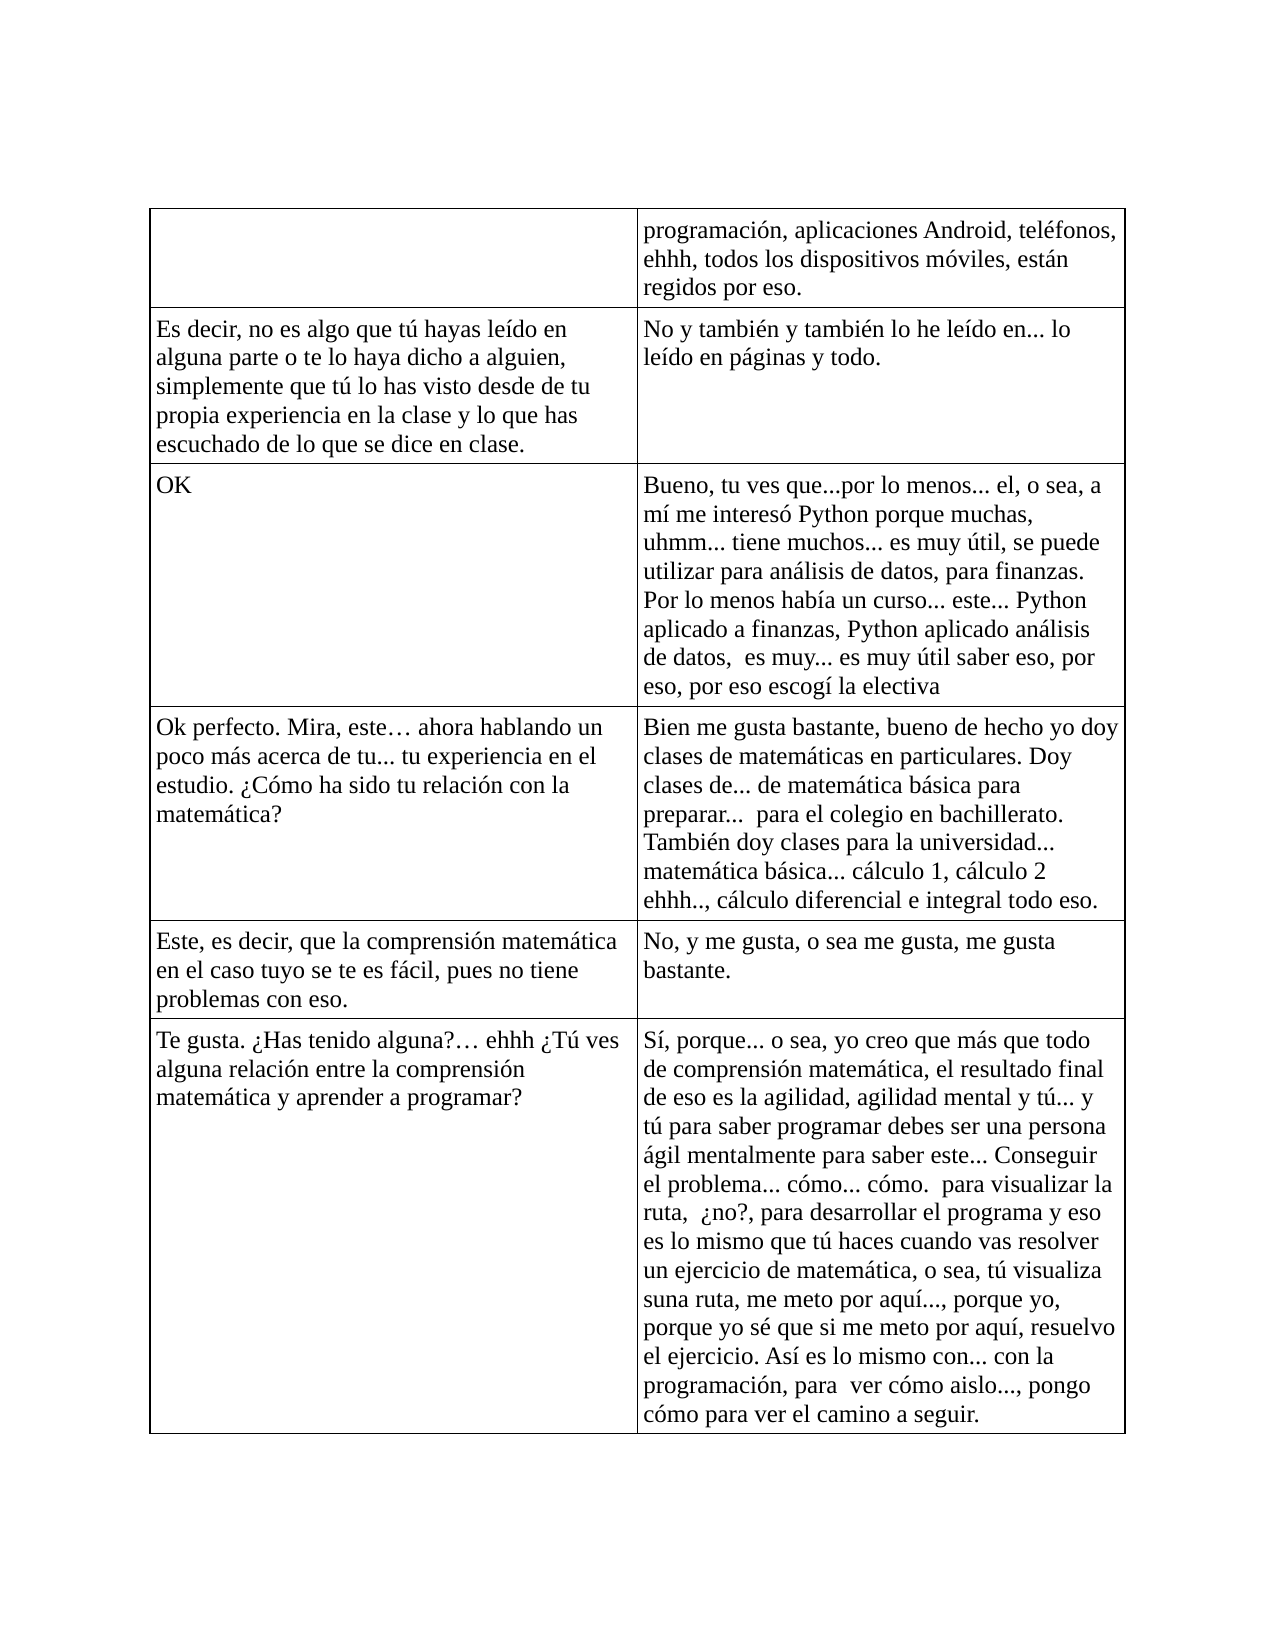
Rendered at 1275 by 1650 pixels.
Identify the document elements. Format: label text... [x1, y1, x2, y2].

table_cell No, y me gusta, o sea me gusta, me gusta bastante. [638, 921, 1124, 1018]
table_cell programación, aplicaciones Android, teléfonos, ehhh, todos los dispositivos móviles, están regidos por eso. [638, 209, 1124, 307]
table_cell [151, 209, 637, 307]
table_cell Es decir, no es algo que tú hayas leído en alguna parte o te lo haya dicho a alguien, simplemente que tú lo has visto desde de tu propia experiencia en la clase y lo que has escuchado de lo que se dice en clase. [151, 308, 637, 463]
table_cell Este, es decir, que la comprensión matemática en el caso tuyo se te es fácil, pues no tiene problemas con eso. [151, 921, 637, 1018]
table_cell OK [151, 464, 637, 706]
table_cell Sí, porque... o sea, yo creo que más que todo de comprensión matemática, el resultado final de eso es la agilidad, agilidad mental y tú... y tú para saber programar debes ser una persona ágil mentalmente para saber este... Conseguir el problema... cómo... cómo. para visualizar la ruta, ¿no?, para desarrollar el programa y eso es lo mismo que tú haces cuando vas resolver un ejercicio de matemática, o sea, tú visualiza suna ruta, me meto por aquí..., porque yo, porque yo sé que si me meto por aquí, resuelvo el ejercicio. Así es lo mismo con... con la programación, para ver cómo aislo..., pongo cómo para ver el camino a seguir. [638, 1019, 1124, 1433]
table_cell Ok perfecto. Mira, este… ahora hablando un poco más acerca de tu... tu experiencia en el estudio. ¿Cómo ha sido tu relación con la matemática? [151, 707, 637, 919]
table_cell No y también y también lo he leído en... lo leído en páginas y todo. [638, 308, 1124, 463]
table_cell Te gusta. ¿Has tenido alguna?… ehhh ¿Tú ves alguna relación entre la comprensión matemática y aprender a programar? [151, 1019, 637, 1433]
table_cell Bien me gusta bastante, bueno de hecho yo doy clases de matemáticas en particulares. Doy clases de... de matemática básica para preparar... para el colegio en bachillerato. También doy clases para la universidad... matemática básica... cálculo 1, cálculo 2 ehhh.., cálculo diferencial e integral todo eso. [638, 707, 1124, 919]
table_cell Bueno, tu ves que...por lo menos... el, o sea, a mí me interesó Python porque muchas, uhmm... tiene muchos... es muy útil, se puede utilizar para análisis de datos, para finanzas. Por lo menos había un curso... este... Python aplicado a finanzas, Python aplicado análisis de datos, es muy... es muy útil saber eso, por eso, por eso escogí la electiva [638, 464, 1124, 706]
